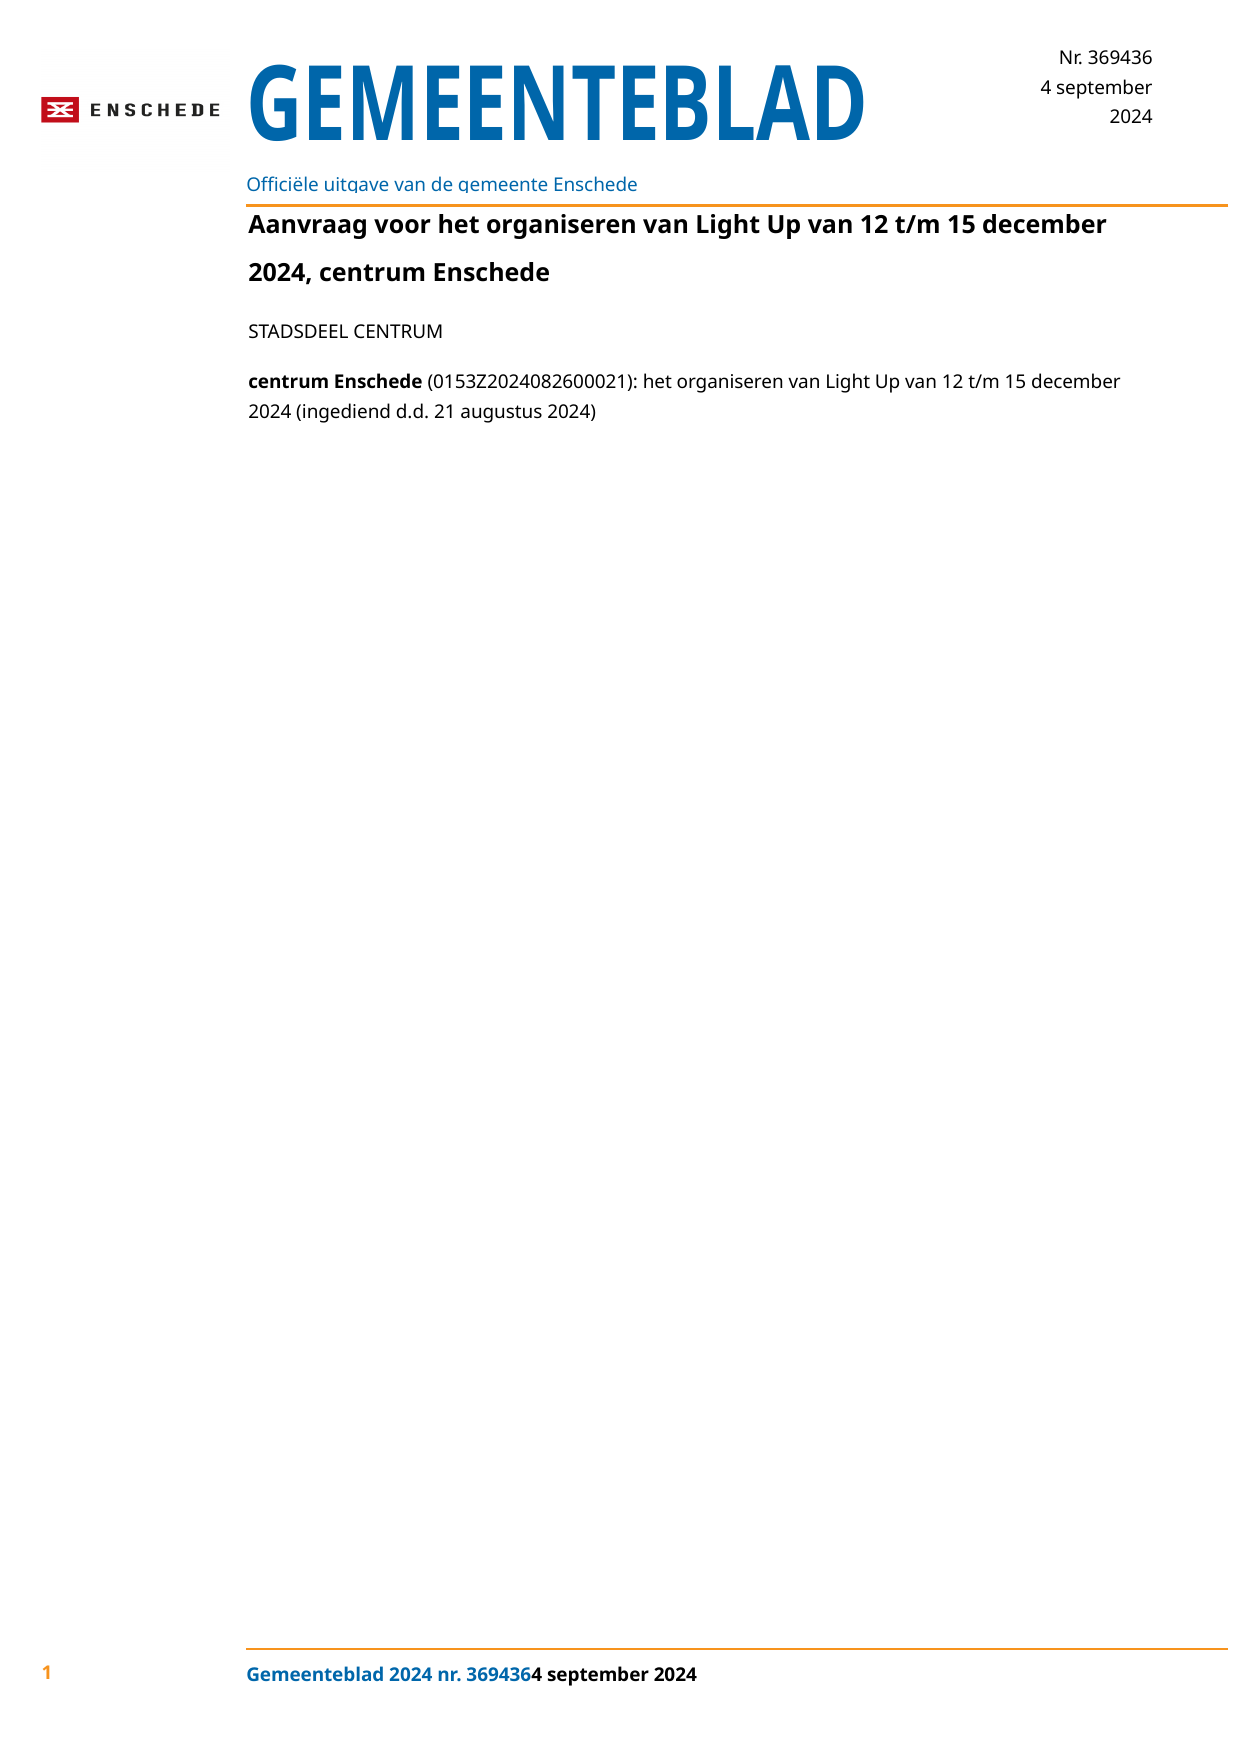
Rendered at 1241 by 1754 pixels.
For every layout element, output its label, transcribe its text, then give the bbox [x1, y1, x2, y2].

text centrum Enschede (0153Z2024082600021): het organiseren van Light Up van 12 t/m 15 december 2024 (ingediend d.d. 21 augustus 2024) [248, 368, 1152, 424]
picture [41, 47, 231, 172]
text STADSDEEL CENTRUM [248, 318, 1152, 344]
text Aanvraag voor het organiseren van Light Up van 12 t/m 15 december 2024, centrum Enschede [248, 207, 1152, 288]
